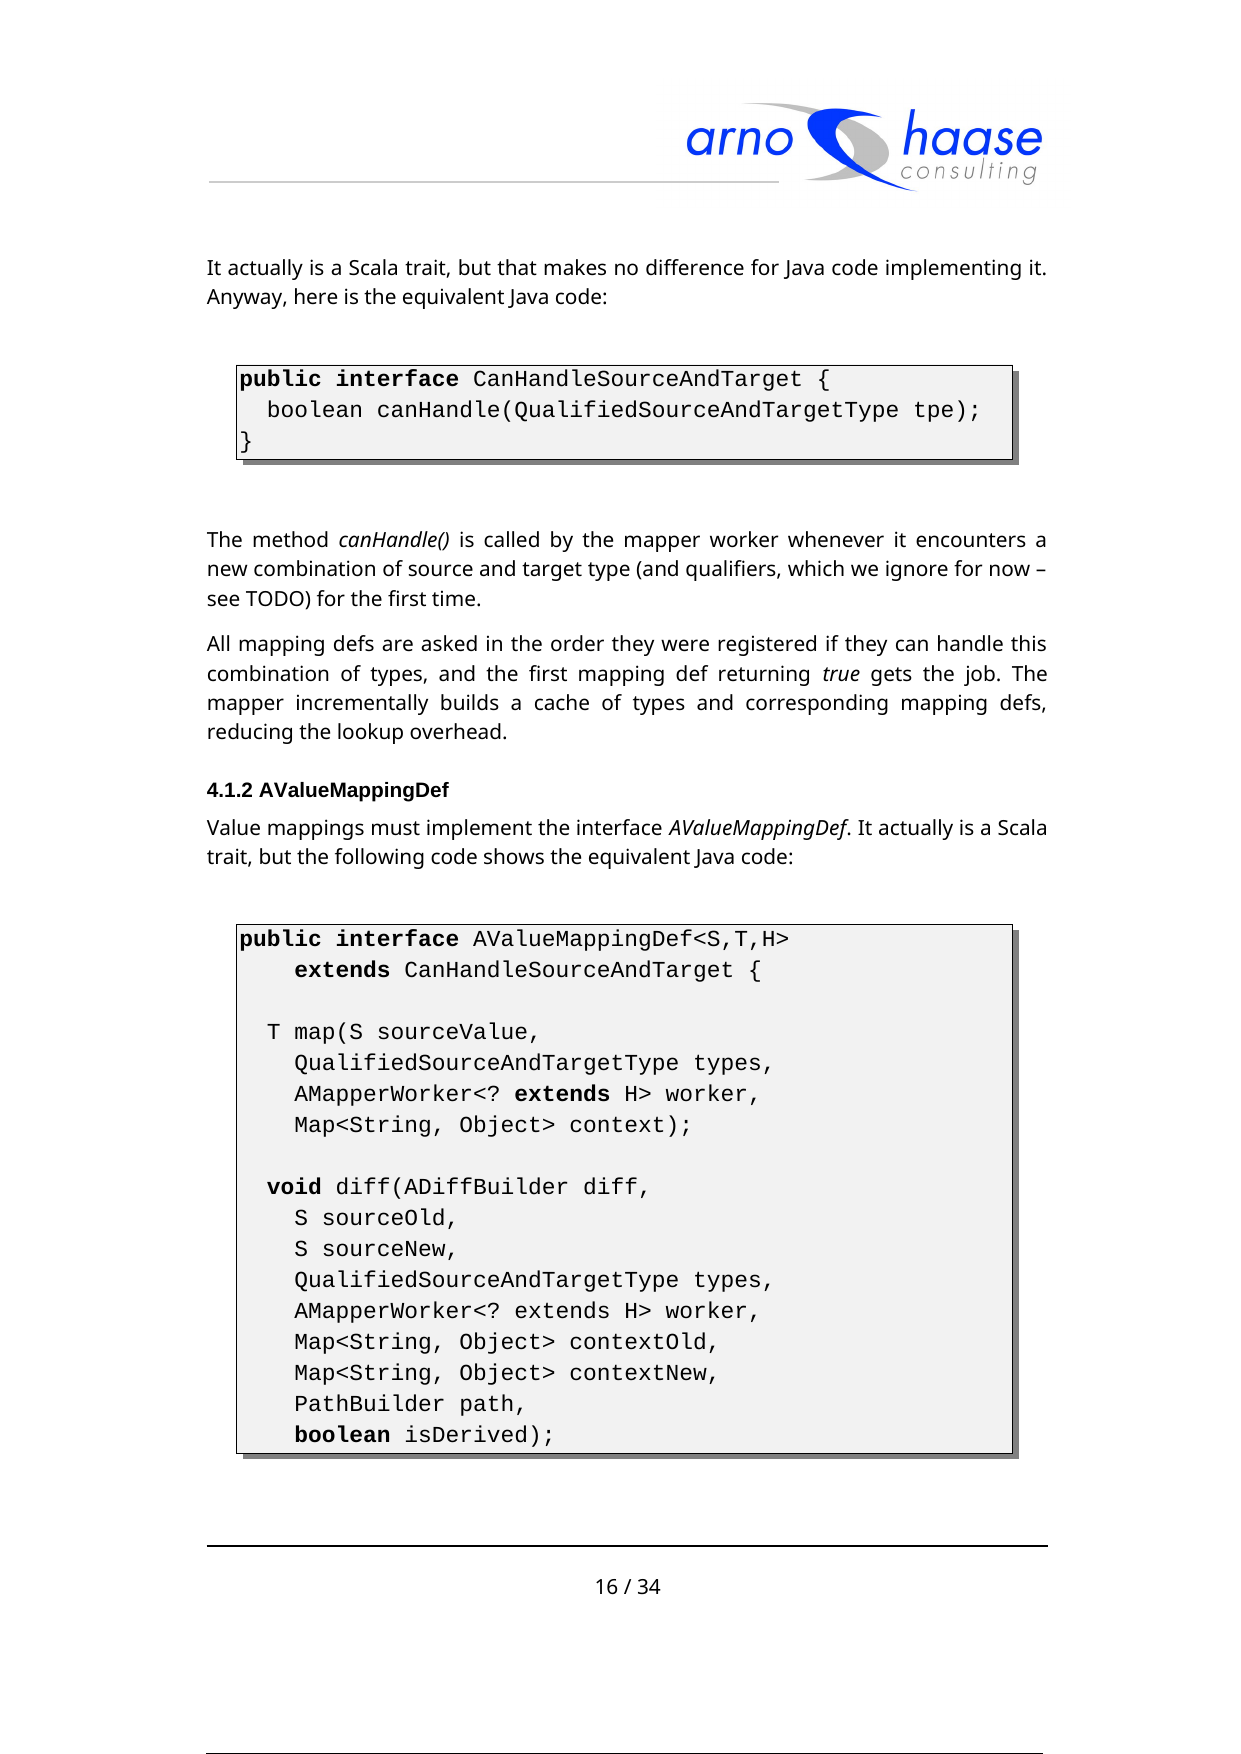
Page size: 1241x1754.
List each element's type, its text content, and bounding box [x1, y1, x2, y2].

text T map(S sourceValue, [237, 1017, 1012, 1046]
text public interface AValueMappingDef<S,T,H> [237, 925, 1012, 953]
subtitle AValueMappingDef [207, 774, 1048, 803]
text S sourceOld, [237, 1203, 1012, 1232]
text All mapping defs are asked in the order they were registered if they can handle this combination of types, and the first mapping def returning true gets the job. The mapper incrementally builds a cache of types and corresponding mapping defs, reducing the lookup overhead. [207, 628, 1048, 745]
text extends CanHandleSourceAndTarget { [237, 955, 1012, 984]
text PathBuilder path, [237, 1390, 1012, 1419]
text boolean isDerived); [237, 1421, 1012, 1453]
text boolean canHandle(QualifiedSourceAndTargetType tpe); [237, 396, 1012, 424]
text S sourceNew, [237, 1234, 1012, 1263]
text QualifiedSourceAndTargetType types, [237, 1048, 1012, 1077]
text It actually is a Scala trait, but that makes no difference for Java code implementing it. Anyway, here is the equivalent Java code: [207, 252, 1048, 310]
text AMapperWorker<? extends H> worker, [237, 1297, 1012, 1326]
text Map<String, Object> contextOld, [237, 1328, 1012, 1357]
text Value mappings must implement the interface AValueMappingDef. It actually is a Scala trait, but the following code shows the equivalent Java code: [207, 812, 1048, 870]
text Map<String, Object> contextNew, [237, 1359, 1012, 1388]
text AMapperWorker<? extends H> worker, [237, 1079, 1012, 1108]
text } [237, 427, 1012, 459]
picture [656, 78, 1072, 208]
text void diff(ADiffBuilder diff, [237, 1172, 1012, 1201]
text The method canHandle() is called by the mapper worker whenever it encounters a new combination of source and target type (and qualifiers, which we ignore for now – see TODO) for the first time. [207, 524, 1048, 612]
text QualifiedSourceAndTargetType types, [237, 1266, 1012, 1294]
text public interface CanHandleSourceAndTarget { [237, 366, 1012, 393]
text Map<String, Object> context); [237, 1110, 1012, 1139]
